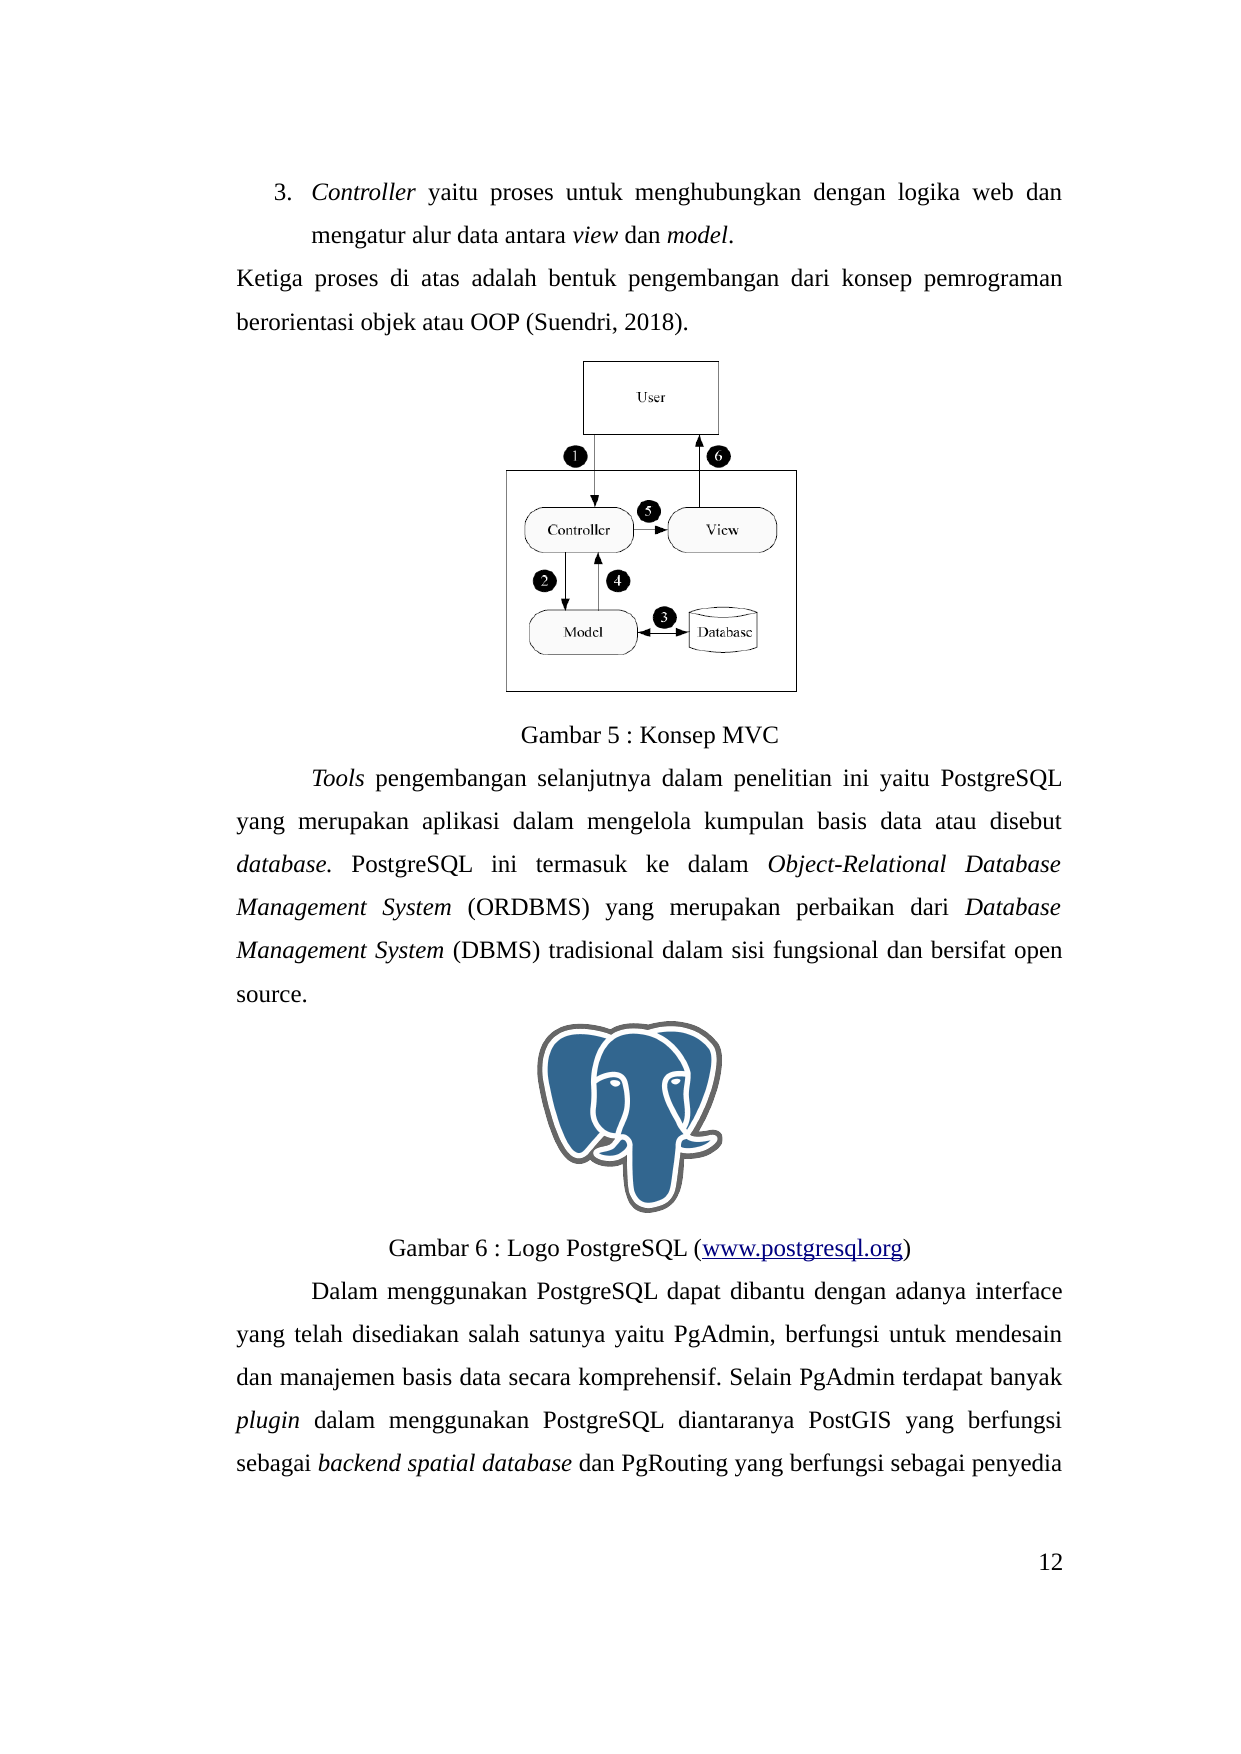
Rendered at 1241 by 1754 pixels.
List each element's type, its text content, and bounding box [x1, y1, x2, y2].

list Controller yaitu proses untuk menghubungkan dengan logika web dan mengatur alur data antara view dan model. [274, 177, 1063, 249]
text Tools pengembangan selanjutnya dalam penelitian ini yaitu PostgreSQL yang merupakan aplikasi dalam mengelola kumpulan basis data atau disebut database. PostgreSQL ini termasuk ke dalam Object-Relational Database Management System (ORDBMS) yang merupakan perbaikan dari Database Management System (DBMS) tradisional dalam sisi fungsional dan bersifat open source. [236, 763, 1063, 1007]
text Gambar 6 : Logo PostgreSQL (www.postgresql.org) [236, 1233, 1063, 1262]
text Gambar 5 : Konsep MVC [236, 720, 1063, 749]
text Dalam menggunakan PostgreSQL dapat dibantu dengan adanya interface yang telah disediakan salah satunya yaitu PgAdmin, berfungsi untuk mendesain dan manajemen basis data secara komprehensif. Selain PgAdmin terdapat banyak plugin dalam menggunakan PostgreSQL diantaranya PostGIS yang berfungsi sebagai backend spatial database dan PgRouting yang berfungsi sebagai penyedia [236, 1276, 1063, 1477]
picture [488, 349, 811, 706]
text Ketiga proses di atas adalah bentuk pengembangan dari konsep pemrograman berorientasi objek atau OOP (Suendri, 2018). [236, 263, 1063, 335]
picture [537, 1021, 723, 1213]
